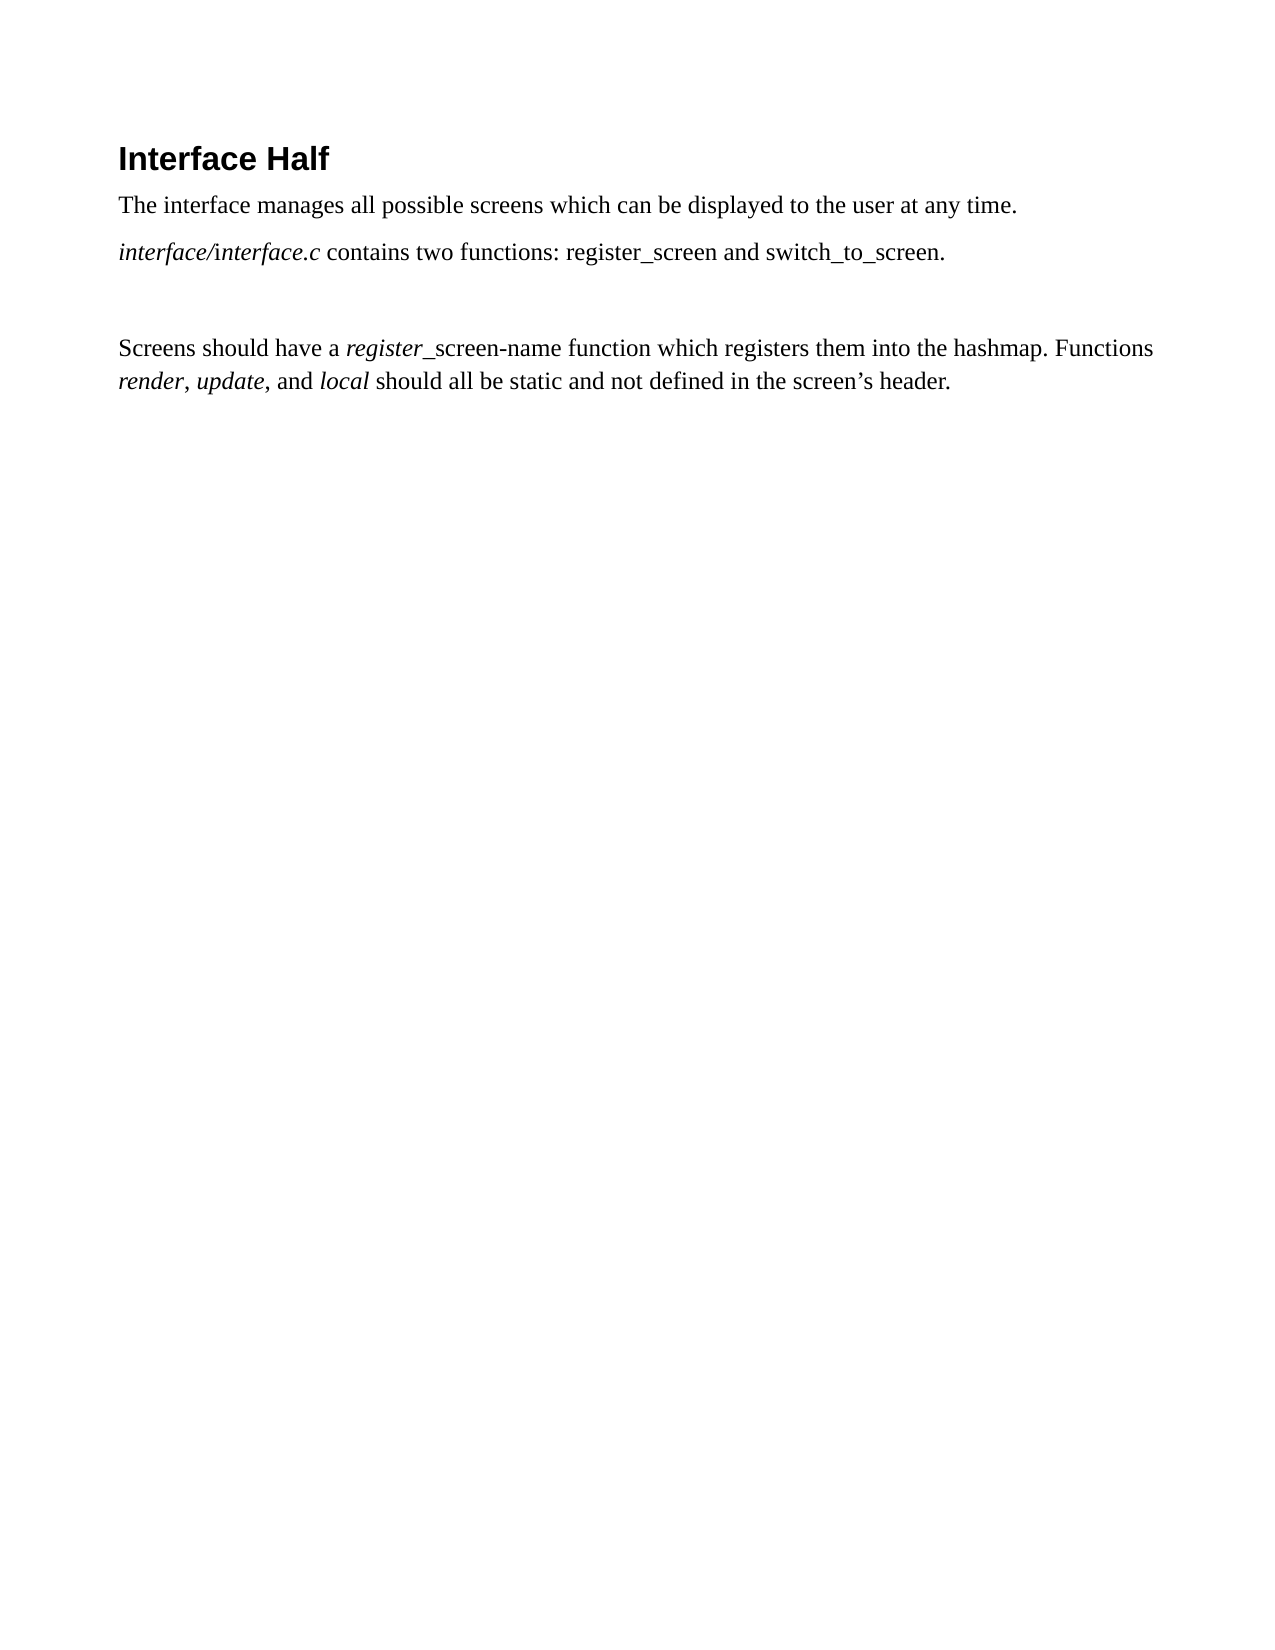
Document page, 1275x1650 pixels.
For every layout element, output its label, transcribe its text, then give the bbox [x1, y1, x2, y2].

text The interface manages all possible screens which can be displayed to the user at any time. [118, 190, 1157, 219]
subtitle Interface Half [118, 139, 1157, 177]
text Screens should have a register_screen-name function which registers them into the hashmap. Functions render, update, and local should all be static and not defined in the screen’s header. [118, 333, 1157, 394]
text interface/interface.c contains two functions: register_screen and switch_to_screen. [118, 237, 1157, 266]
